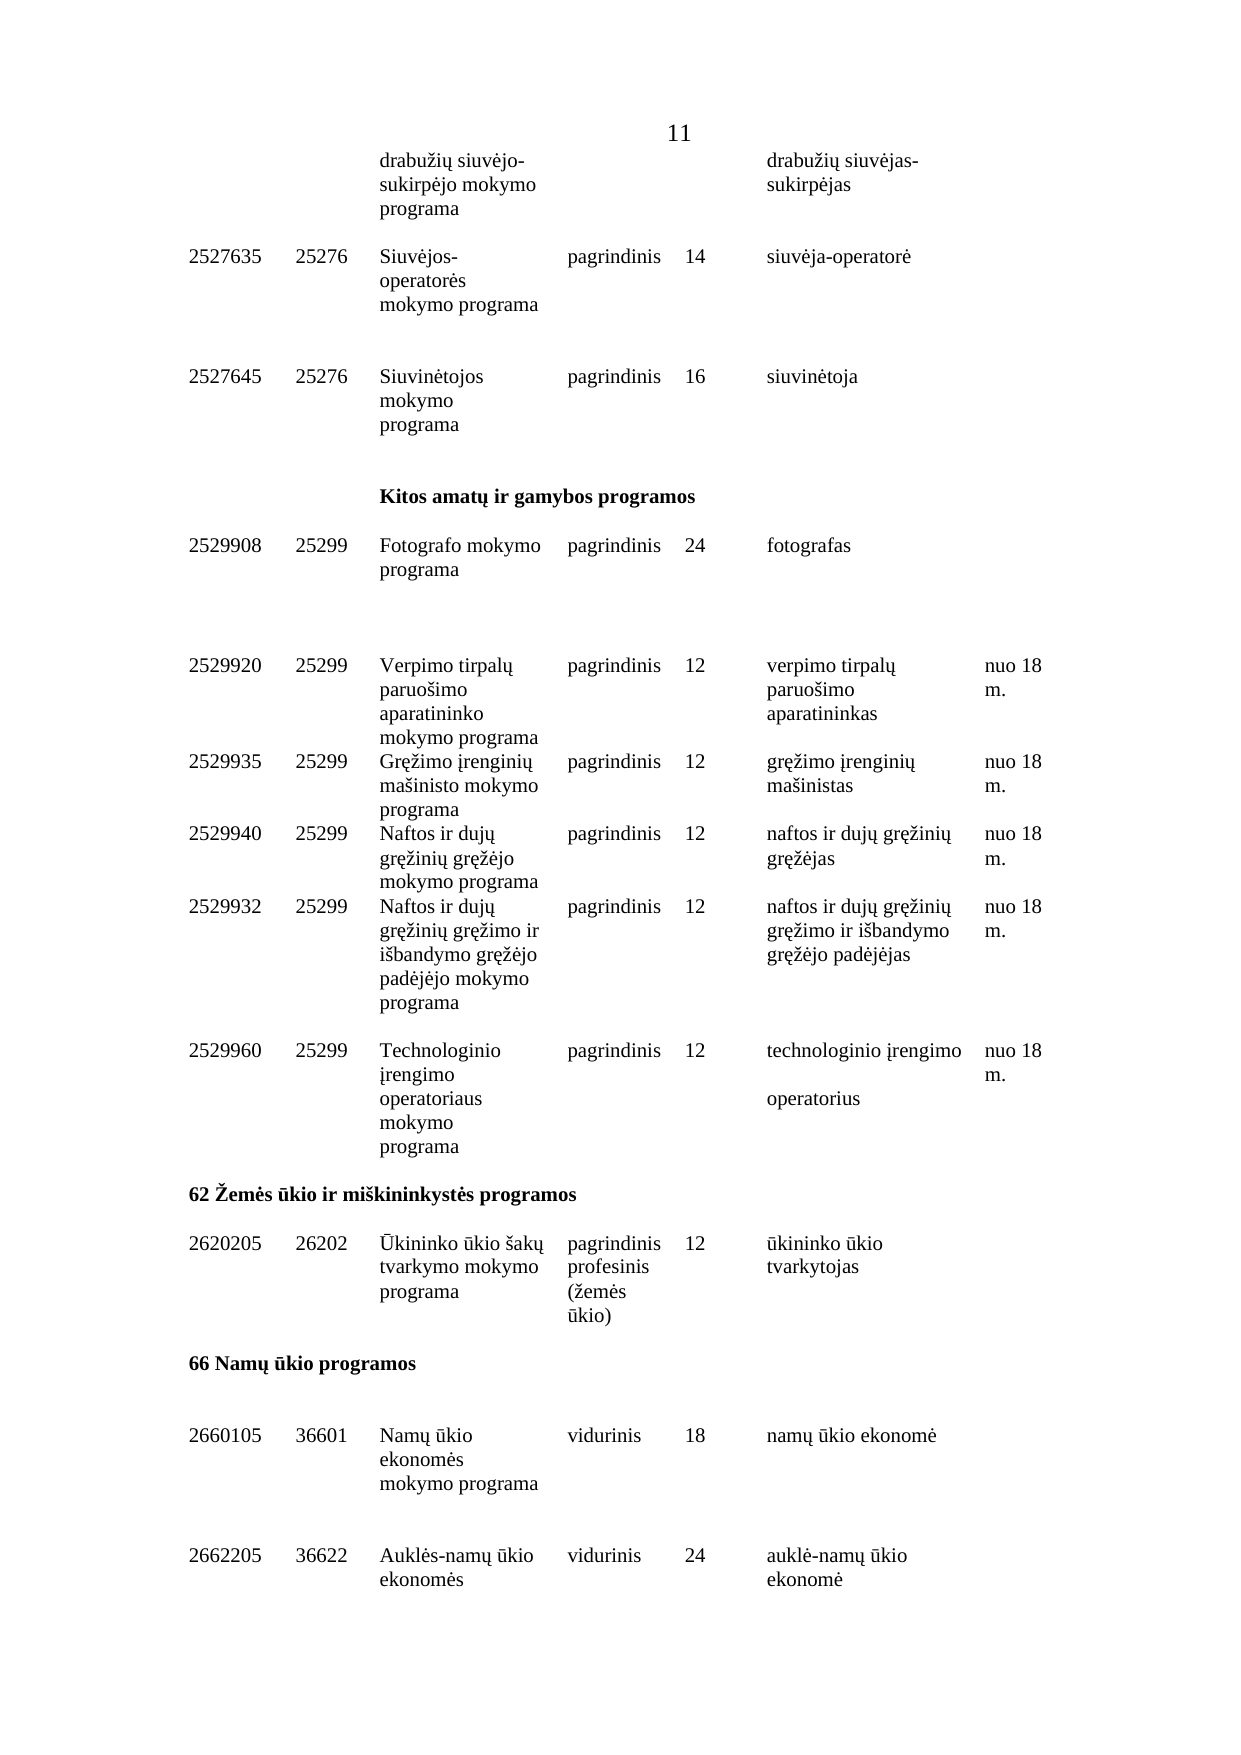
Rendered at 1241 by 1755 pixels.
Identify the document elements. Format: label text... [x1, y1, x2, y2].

table_cell [284, 340, 368, 364]
table_cell Verpimo tirpalų paruošimo aparatininko mokymo programa [368, 653, 556, 749]
table_cell [1076, 220, 1176, 244]
table_cell [1185, 966, 1204, 1014]
table_cell Technologinio įrengimo [368, 1038, 556, 1086]
table_cell [1185, 485, 1204, 508]
table_cell pagrindinis [556, 1038, 673, 1086]
table_cell [1176, 340, 1185, 364]
table_cell [1185, 1014, 1204, 1038]
table_cell [368, 1158, 556, 1182]
table_cell nuo 18 m. [973, 894, 1076, 942]
table_cell [673, 1134, 755, 1158]
table_cell [177, 1206, 284, 1230]
table_cell [973, 1327, 1076, 1351]
table_cell Namų ūkio ekonomės [368, 1423, 556, 1471]
table_cell [177, 1399, 284, 1423]
table_cell [755, 605, 973, 629]
table_cell [1185, 1399, 1204, 1423]
table_cell [1176, 1158, 1185, 1182]
table_cell [673, 605, 755, 629]
table_cell 2527635 [177, 244, 284, 268]
table_cell [755, 1134, 973, 1158]
table_cell [755, 1327, 973, 1351]
table_cell pagrindinis profesinis (žemės ūkio) [556, 1230, 673, 1327]
table_cell [1176, 485, 1185, 508]
table_cell nuo 18 m. [973, 1038, 1076, 1086]
table_cell [556, 268, 673, 316]
table_cell [1176, 1230, 1185, 1327]
table_cell [1185, 653, 1204, 749]
table_cell naftos ir dujų gręžinių gręžėjas [755, 821, 973, 893]
table_cell [284, 1014, 368, 1038]
table_cell [1185, 605, 1204, 629]
table_cell pagrindinis [556, 244, 673, 268]
table_cell [1176, 533, 1185, 557]
table_cell [673, 557, 755, 581]
table_cell programa [368, 557, 556, 581]
table_cell [556, 460, 673, 484]
table_cell [177, 1519, 284, 1543]
table_cell [673, 412, 755, 436]
table_cell [1076, 1399, 1176, 1423]
table_cell [1185, 1182, 1204, 1206]
table_cell [1076, 1182, 1176, 1206]
table_cell 25299 [284, 821, 368, 893]
table_cell [1076, 1206, 1176, 1230]
table_cell [1076, 1086, 1176, 1134]
table_cell [973, 340, 1076, 364]
table_cell Ūkininko ūkio šakų tvarkymo mokymo programa [368, 1230, 556, 1327]
table_cell [556, 629, 673, 653]
table_cell mokymo programa [368, 1471, 556, 1495]
table_cell [368, 1519, 556, 1543]
table_cell [973, 364, 1076, 412]
table_cell [177, 966, 284, 1014]
table_cell [673, 1014, 755, 1038]
table_cell [177, 460, 284, 484]
table_cell [556, 316, 673, 340]
table_cell [1176, 1375, 1185, 1399]
table_cell [973, 1519, 1076, 1543]
table_cell [368, 1399, 556, 1423]
table_cell [1185, 268, 1204, 316]
table_cell [284, 509, 368, 533]
table_cell 12 [673, 1230, 755, 1327]
table_cell 24 [673, 533, 755, 557]
table_cell [1176, 1519, 1185, 1543]
table_cell [1076, 436, 1176, 460]
table_cell [1076, 821, 1176, 893]
table_cell [755, 557, 973, 581]
table_cell [1185, 460, 1204, 484]
table_cell [1076, 1495, 1176, 1519]
table_cell [1176, 1423, 1185, 1471]
table_cell [1076, 1375, 1176, 1399]
table_cell [755, 1471, 973, 1495]
table_cell [673, 1327, 755, 1351]
table_cell [556, 1471, 673, 1495]
table_cell [1185, 509, 1204, 533]
table_cell [973, 460, 1076, 484]
table_cell [1185, 1351, 1204, 1375]
table_cell 2529932 [177, 894, 284, 942]
table_cell programa [368, 412, 556, 436]
table_cell [673, 220, 755, 244]
table_cell technologinio įrengimo [755, 1038, 973, 1086]
table_cell [973, 148, 1076, 220]
table_cell [973, 412, 1076, 436]
table_cell [1076, 1351, 1176, 1375]
table_cell [556, 942, 673, 966]
table_cell [755, 220, 973, 244]
table_cell 2620205 [177, 1230, 284, 1327]
table_cell drabužių siuvėjo-sukirpėjo mokymo programa [368, 148, 556, 220]
table_cell [368, 605, 556, 629]
table_cell [755, 460, 973, 484]
table_cell [973, 1423, 1076, 1471]
table_cell [673, 1471, 755, 1495]
table_cell [1185, 436, 1204, 460]
table_cell [1076, 1014, 1176, 1038]
table_cell Kitos amatų ir gamybos programos [368, 485, 973, 508]
table_cell 12 [673, 894, 755, 942]
table_cell Gręžimo įrenginių mašinisto mokymo programa [368, 749, 556, 821]
table_cell [673, 340, 755, 364]
table_cell ūkininko ūkio tvarkytojas [755, 1230, 973, 1327]
table_cell [1076, 268, 1176, 316]
table_cell [1185, 894, 1204, 942]
table_cell [556, 509, 673, 533]
table_cell 18 [673, 1423, 755, 1471]
table_cell [1176, 966, 1185, 1014]
table_cell [973, 1134, 1076, 1158]
table_cell [1076, 749, 1176, 821]
table_cell [284, 436, 368, 460]
table_cell [1176, 1086, 1185, 1134]
table_cell drabužių siuvėjas-sukirpėjas [755, 148, 973, 220]
table_cell Naftos ir dujų gręžinių gręžimo ir išbandymo gręžėjo padėjėjo mokymo programa [368, 894, 556, 1014]
table_cell [755, 1399, 973, 1423]
table_cell 2529935 [177, 749, 284, 821]
table_cell 2529940 [177, 821, 284, 893]
table_cell [368, 436, 556, 460]
table_cell [177, 316, 284, 340]
table_cell verpimo tirpalų paruošimo aparatininkas [755, 653, 973, 749]
table_cell [284, 605, 368, 629]
table_cell [673, 460, 755, 484]
table_cell [1176, 509, 1185, 533]
table_cell [368, 581, 556, 605]
table_cell [755, 268, 973, 316]
table_cell 2529960 [177, 1038, 284, 1086]
table_cell [973, 1014, 1076, 1038]
table_cell [177, 412, 284, 436]
table_cell [1185, 220, 1204, 244]
table_cell [755, 340, 973, 364]
table_cell [284, 1399, 368, 1423]
table_cell [1076, 364, 1176, 412]
table_cell [1185, 316, 1204, 340]
table_cell namų ūkio ekonomė [755, 1423, 973, 1471]
table_cell [284, 1086, 368, 1134]
table_cell [556, 1134, 673, 1158]
table_cell [673, 942, 755, 966]
table_cell [177, 220, 284, 244]
table_cell 2662205 [177, 1543, 284, 1591]
table_cell [1176, 364, 1185, 412]
table_cell [556, 557, 673, 581]
table_cell [973, 1495, 1076, 1519]
table_cell [368, 220, 556, 244]
table_cell 25299 [284, 749, 368, 821]
table_cell [755, 1495, 973, 1519]
table_cell [673, 509, 755, 533]
table_cell [755, 629, 973, 653]
table_cell [1076, 316, 1176, 340]
table_cell [1176, 942, 1185, 966]
table_cell [1185, 364, 1204, 412]
table_cell [368, 1206, 556, 1230]
table_cell [1076, 533, 1176, 557]
table_cell [755, 509, 973, 533]
table_cell [556, 581, 673, 605]
table_cell [177, 268, 284, 316]
table_cell pagrindinis [556, 821, 673, 893]
table_cell [1076, 581, 1176, 605]
table_cell [177, 1158, 284, 1182]
table_cell Siuvinėtojos mokymo [368, 364, 556, 412]
table_cell [1185, 1038, 1204, 1086]
table_cell [177, 1375, 973, 1399]
table_cell pagrindinis [556, 653, 673, 749]
table_cell operatorius [755, 1086, 973, 1134]
table_cell [284, 1471, 368, 1495]
table_cell siuvėja-operatorė [755, 244, 973, 268]
table_cell [973, 605, 1076, 629]
table_cell Auklės-namų ūkio ekonomės [368, 1543, 556, 1591]
table_cell nuo 18 m. [973, 653, 1076, 749]
table_cell [1176, 581, 1185, 605]
table_cell [1076, 894, 1176, 942]
table_cell [1185, 1423, 1204, 1471]
table_cell [177, 1495, 284, 1519]
table_cell [1176, 653, 1185, 749]
table_cell [1176, 605, 1185, 629]
table_cell [1185, 1206, 1204, 1230]
table_cell [1076, 412, 1176, 436]
table_cell [177, 1014, 284, 1038]
table_cell 12 [673, 653, 755, 749]
table_cell [973, 1206, 1076, 1230]
table_cell vidurinis [556, 1423, 673, 1471]
table_cell [1176, 894, 1185, 942]
table_cell 25299 [284, 894, 368, 942]
table_cell [556, 220, 673, 244]
table_cell [556, 148, 673, 220]
table_cell [973, 533, 1076, 557]
table_cell [973, 557, 1076, 581]
table_cell [973, 1471, 1076, 1495]
table_cell [1076, 1423, 1176, 1471]
table_cell [673, 1399, 755, 1423]
table_cell [1176, 1495, 1185, 1519]
table_cell nuo 18 m. [973, 821, 1076, 893]
table_cell [1076, 557, 1176, 581]
table_cell [368, 340, 556, 364]
table_cell [284, 1158, 368, 1182]
table_cell 62 Žemės ūkio ir miškininkystės programos [177, 1182, 673, 1206]
table_cell programa [368, 1134, 556, 1158]
table_cell [284, 268, 368, 316]
table_cell [1076, 1158, 1176, 1182]
table_cell [368, 1014, 556, 1038]
table_cell [284, 1495, 368, 1519]
table_cell [1176, 220, 1185, 244]
table_cell [755, 436, 973, 460]
table_cell [1076, 1471, 1176, 1495]
table_cell [673, 1086, 755, 1134]
table_cell [284, 557, 368, 581]
table_cell [177, 1086, 284, 1134]
table_cell [673, 1182, 755, 1206]
table_cell [177, 1134, 284, 1158]
table_cell [177, 629, 284, 653]
table_cell 25276 [284, 364, 368, 412]
table_cell Fotografo mokymo [368, 533, 556, 557]
table_cell 36601 [284, 1423, 368, 1471]
table_cell [1176, 268, 1185, 316]
table_cell [973, 1230, 1076, 1327]
table_cell [1185, 340, 1204, 364]
table_cell [368, 460, 556, 484]
table_cell [1185, 244, 1204, 268]
table_cell [1185, 942, 1204, 966]
table_cell [284, 942, 368, 966]
table_cell [755, 1182, 973, 1206]
table_cell [1176, 412, 1185, 436]
table_cell pagrindinis [556, 894, 673, 942]
table_cell [1176, 629, 1185, 653]
table_cell 24 [673, 1543, 755, 1591]
table_cell [973, 220, 1076, 244]
table_cell [973, 485, 1076, 508]
table_cell [177, 605, 284, 629]
table_cell [1076, 1543, 1176, 1591]
table_cell [556, 1014, 673, 1038]
table_cell [1176, 1399, 1185, 1423]
table_cell [368, 1495, 556, 1519]
table_cell 2660105 [177, 1423, 284, 1471]
table_cell 25276 [284, 244, 368, 268]
table_cell pagrindinis [556, 533, 673, 557]
table_cell [755, 1014, 973, 1038]
table_cell [755, 412, 973, 436]
table_cell [1185, 1375, 1204, 1399]
table_cell [556, 605, 673, 629]
table_cell [556, 1206, 673, 1230]
table_cell [973, 966, 1076, 1014]
table_cell [284, 220, 368, 244]
table_cell [973, 581, 1076, 605]
table_cell [1176, 557, 1185, 581]
table_cell pagrindinis [556, 749, 673, 821]
table_cell [1176, 1182, 1185, 1206]
table_cell [673, 268, 755, 316]
table_cell [556, 1158, 673, 1182]
table_cell pagrindinis [556, 364, 673, 412]
table_cell [1176, 460, 1185, 484]
table_cell [973, 1543, 1076, 1591]
table_cell [1076, 1519, 1176, 1543]
table_cell [1185, 749, 1204, 821]
table_cell siuvinėtoja [755, 364, 973, 412]
table_cell [1185, 1543, 1204, 1591]
table_cell [556, 1495, 673, 1519]
table_cell [556, 1327, 673, 1351]
table_cell [284, 485, 368, 508]
table_cell [1185, 821, 1204, 893]
table_cell [177, 557, 284, 581]
table_cell [556, 436, 673, 460]
table_cell [1076, 460, 1176, 484]
table_cell [1185, 1134, 1204, 1158]
table_cell 2529920 [177, 653, 284, 749]
table_cell naftos ir dujų gręžinių gręžimo ir išbandymo [755, 894, 973, 942]
table_cell [556, 1086, 673, 1134]
table_cell [673, 1206, 755, 1230]
table_cell [1076, 605, 1176, 629]
table_cell nuo 18 m. [973, 749, 1076, 821]
table_cell [284, 460, 368, 484]
table_cell 66 Namų ūkio programos [177, 1351, 973, 1375]
table_cell [973, 268, 1076, 316]
table_cell [755, 581, 973, 605]
table_cell [1076, 340, 1176, 364]
table_cell [1076, 1134, 1176, 1158]
table_cell 2529908 [177, 533, 284, 557]
table_cell [368, 1327, 556, 1351]
table_cell [556, 412, 673, 436]
table_cell [177, 509, 284, 533]
table_cell [284, 316, 368, 340]
table_cell [177, 148, 284, 220]
table_cell [1076, 942, 1176, 966]
table_cell [556, 340, 673, 364]
table_cell [1076, 509, 1176, 533]
table_cell [556, 1399, 673, 1423]
table_cell 25299 [284, 653, 368, 749]
table_cell [1076, 148, 1176, 220]
table_cell Naftos ir dujų gręžinių gręžėjo mokymo programa [368, 821, 556, 893]
table_cell [1176, 148, 1185, 220]
table_cell [177, 942, 284, 966]
table_cell [1076, 1038, 1176, 1086]
table_cell [1176, 436, 1185, 460]
table_cell gręžimo įrenginių mašinistas [755, 749, 973, 821]
table_cell [177, 1471, 284, 1495]
table_cell vidurinis [556, 1543, 673, 1591]
table_cell [556, 966, 673, 1014]
table_cell [368, 316, 556, 340]
table_cell [1076, 1230, 1176, 1327]
table_cell [177, 436, 284, 460]
table_cell [673, 436, 755, 460]
table_cell [673, 581, 755, 605]
table_cell [1185, 1327, 1204, 1351]
table_cell 25299 [284, 533, 368, 557]
table_cell [177, 581, 284, 605]
table_cell [1076, 485, 1176, 508]
table_cell [1185, 1519, 1204, 1543]
table_cell [973, 1399, 1076, 1423]
table_cell 36622 [284, 1543, 368, 1591]
table_cell fotografas [755, 533, 973, 557]
table_cell [284, 148, 368, 220]
table_cell 2527645 [177, 364, 284, 412]
table_cell [1185, 1471, 1204, 1495]
table_cell [1176, 1327, 1185, 1351]
table_cell [284, 629, 368, 653]
table_cell [1185, 1230, 1204, 1327]
table_cell [973, 1086, 1076, 1134]
table_cell [973, 316, 1076, 340]
table_cell operatoriaus mokymo [368, 1086, 556, 1134]
table_cell 12 [673, 749, 755, 821]
table_cell [1185, 581, 1204, 605]
table_cell 12 [673, 821, 755, 893]
table_cell [973, 436, 1076, 460]
table_cell [973, 942, 1076, 966]
table_cell [177, 340, 284, 364]
table_cell [1185, 148, 1204, 220]
table_cell [1176, 244, 1185, 268]
table_cell [673, 629, 755, 653]
table_cell [1176, 749, 1185, 821]
table_cell gręžėjo padėjėjas [755, 942, 973, 966]
table_cell [1076, 966, 1176, 1014]
table_cell [755, 316, 973, 340]
table_cell [755, 1519, 973, 1543]
table_cell [368, 629, 556, 653]
table_cell [1176, 1471, 1185, 1495]
table_cell [673, 316, 755, 340]
table_cell [1076, 244, 1176, 268]
table_cell [1076, 1327, 1176, 1351]
table_cell [284, 1519, 368, 1543]
table_cell [368, 509, 556, 533]
table_cell [673, 148, 755, 220]
table_cell [973, 509, 1076, 533]
table_cell [1185, 1495, 1204, 1519]
table_cell Siuvėjos-operatorės mokymo programa [368, 244, 556, 316]
table_cell [1185, 533, 1204, 557]
table_cell [284, 412, 368, 436]
table_cell [673, 1158, 755, 1182]
table_cell [973, 244, 1076, 268]
table_cell [1185, 1158, 1204, 1182]
table_cell 25299 [284, 1038, 368, 1086]
table_cell [1076, 629, 1176, 653]
table_cell [1185, 412, 1204, 436]
table_cell [284, 1327, 368, 1351]
table_cell [1176, 821, 1185, 893]
table_cell [755, 966, 973, 1014]
table_cell [755, 1158, 973, 1182]
table_cell [1176, 316, 1185, 340]
table_cell [973, 1182, 1076, 1206]
table_cell [673, 1495, 755, 1519]
table_cell [673, 1519, 755, 1543]
table_cell [1176, 1206, 1185, 1230]
table_cell [556, 1519, 673, 1543]
table_cell 16 [673, 364, 755, 412]
table_cell 26202 [284, 1230, 368, 1327]
table_cell [1185, 629, 1204, 653]
table_cell [1185, 557, 1204, 581]
table_cell [284, 1206, 368, 1230]
table_cell [177, 1327, 284, 1351]
table_cell [973, 1158, 1076, 1182]
table_cell [973, 1351, 1076, 1375]
table_cell [177, 485, 284, 508]
table_cell [1176, 1014, 1185, 1038]
table_cell [284, 581, 368, 605]
table_cell 12 [673, 1038, 755, 1086]
table_cell [1176, 1351, 1185, 1375]
table_cell [1176, 1543, 1185, 1591]
table_cell [1185, 1086, 1204, 1134]
table_cell [673, 966, 755, 1014]
table_cell auklė-namų ūkio ekonomė [755, 1543, 973, 1591]
table_cell [1076, 653, 1176, 749]
table_cell [973, 1375, 1076, 1399]
table_cell [1176, 1134, 1185, 1158]
table_cell [284, 966, 368, 1014]
table_cell [973, 629, 1076, 653]
table_cell [1176, 1038, 1185, 1086]
table_cell [284, 1134, 368, 1158]
table_cell 14 [673, 244, 755, 268]
table_cell [755, 1206, 973, 1230]
